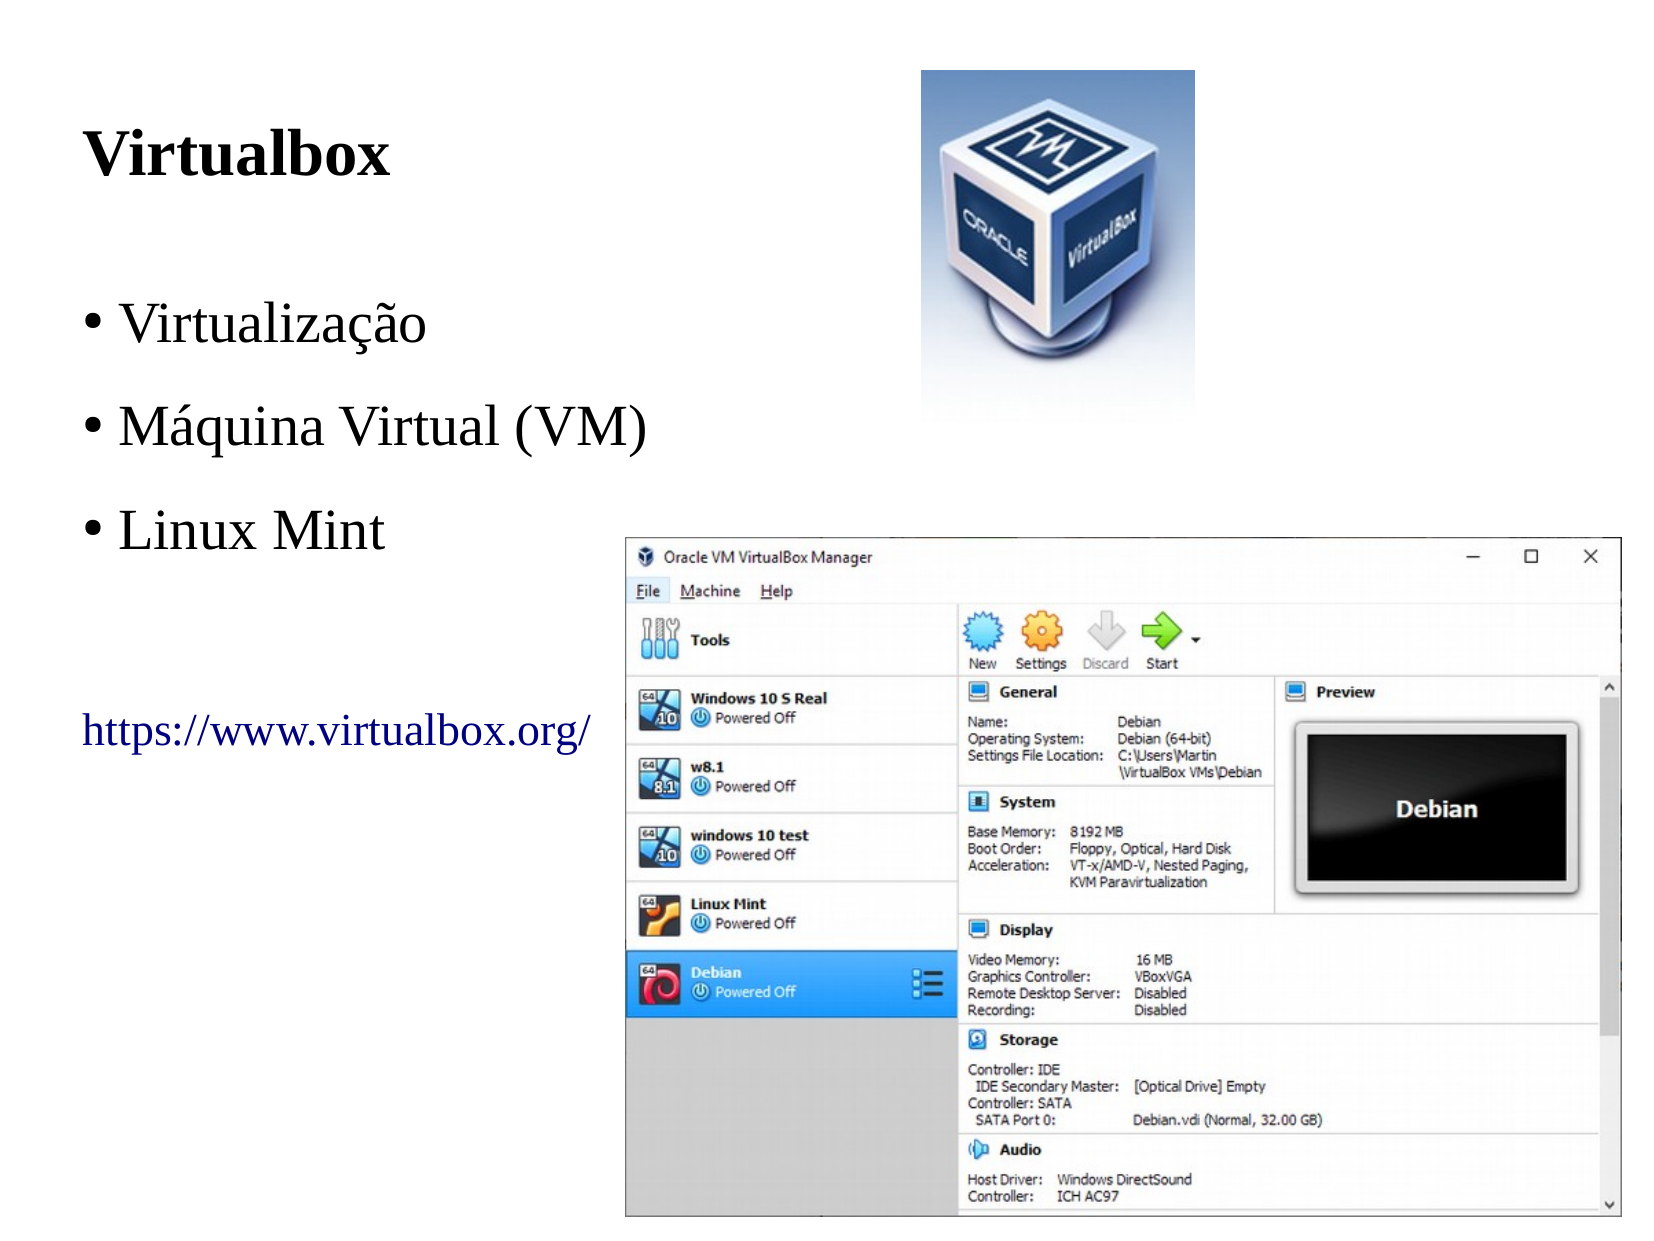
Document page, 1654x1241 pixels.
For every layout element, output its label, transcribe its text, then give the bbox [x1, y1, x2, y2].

title Virtualbox [82, 49, 1571, 257]
list Virtualização Máquina Virtual (VM) Linux Mint https://www.virtualbox.org/ [82, 290, 686, 804]
picture [921, 70, 1195, 423]
picture [625, 537, 1622, 1217]
